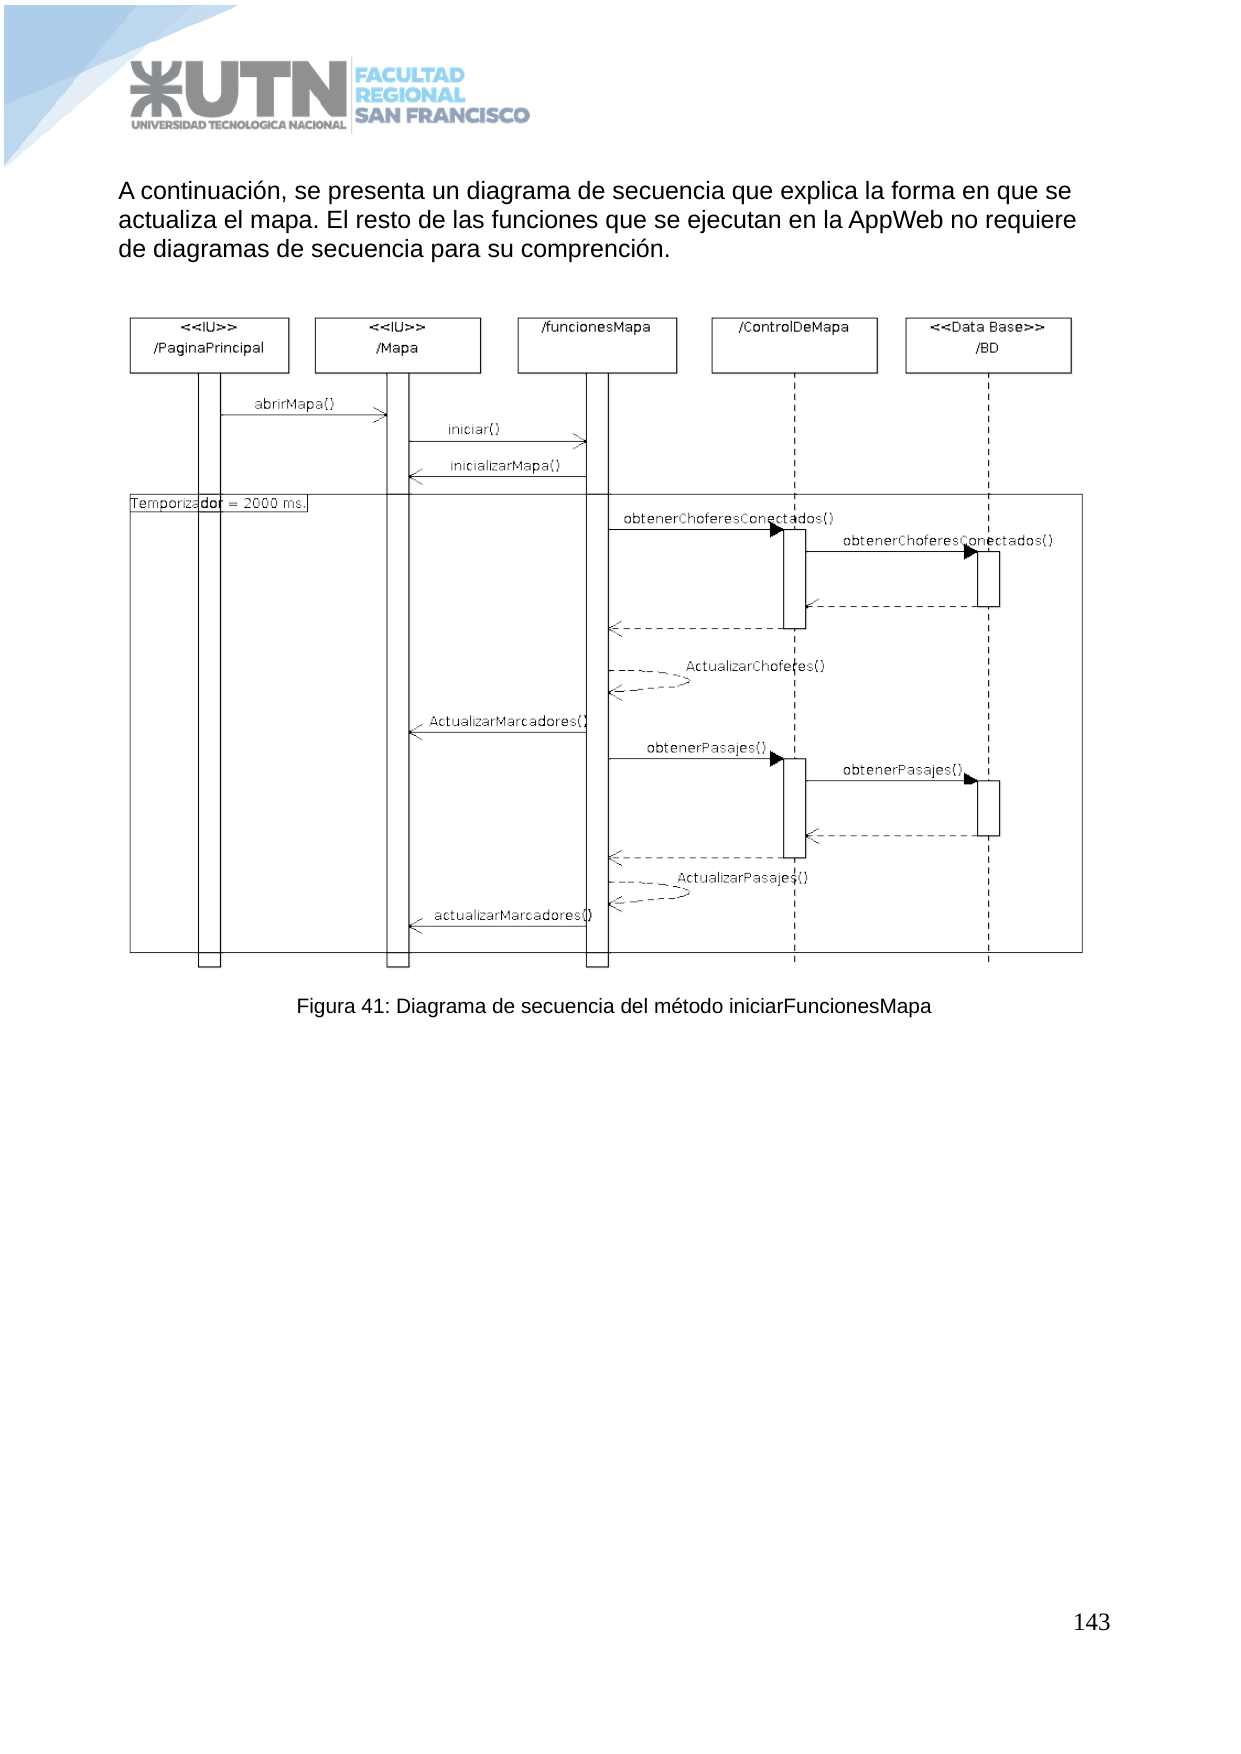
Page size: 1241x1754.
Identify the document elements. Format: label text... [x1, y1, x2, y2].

picture [3, 5, 532, 169]
text A continuación, se presenta un diagrama de secuencia que explica la forma en que se actualiza el mapa. El resto de las funciones que se ejecutan en la AppWeb no requiere de diagramas de secuencia para su comprención. [118, 176, 1110, 263]
text Figura 41: Diagrama de secuencia del método iniciarFuncionesMapa [118, 994, 1110, 1018]
picture [112, 291, 1117, 994]
